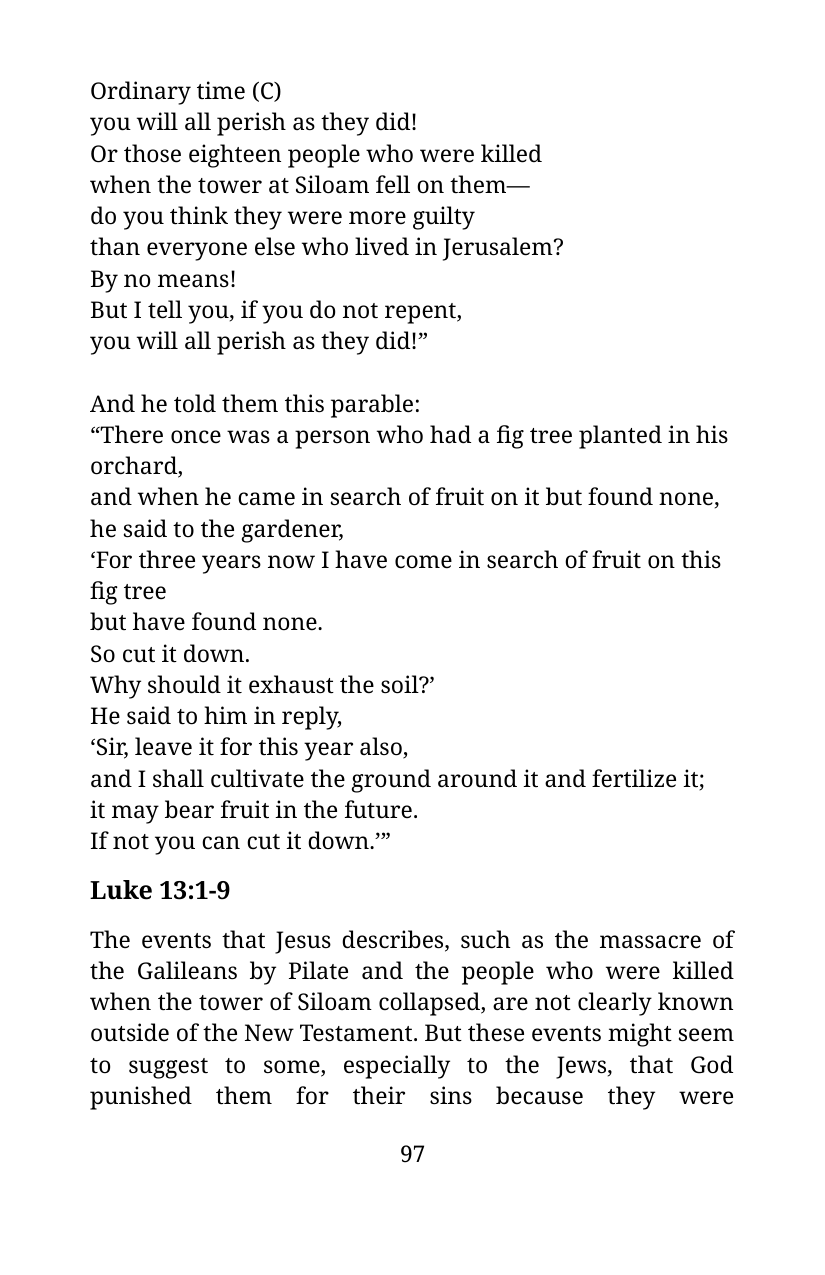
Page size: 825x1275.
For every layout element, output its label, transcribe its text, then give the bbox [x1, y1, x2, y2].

text you will all perish as they did! Or those eighteen people who were killed when the tower at Siloam fell on them— do you think they were more guilty than everyone else who lived in Jerusalem? By no means! But I tell you, if you do not repent, you will all perish as they did!” And he told them this parable: “There once was a person who had a fig tree planted in his orchard, and when he came in search of fruit on it but found none, he said to the gardener, ‘For three years now I have come in search of fruit on this fig tree but have found none. So cut it down. Why should it exhaust the soil?’ He said to him in reply, ‘Sir, leave it for this year also, and I shall cultivate the ground around it and fertilize it; it may bear fruit in the future. If not you can cut it down.’” [90, 106, 735, 856]
text Luke 13:1-9 [90, 873, 735, 907]
text The events that Jesus describes, such as the massacre of the Galileans by Pilate and the people who were killed when the tower of Siloam collapsed, are not clearly known outside of the New Testament. But these events might seem to suggest to some, especially to the Jews, that God punished them for their sins because they were [90, 924, 735, 1111]
